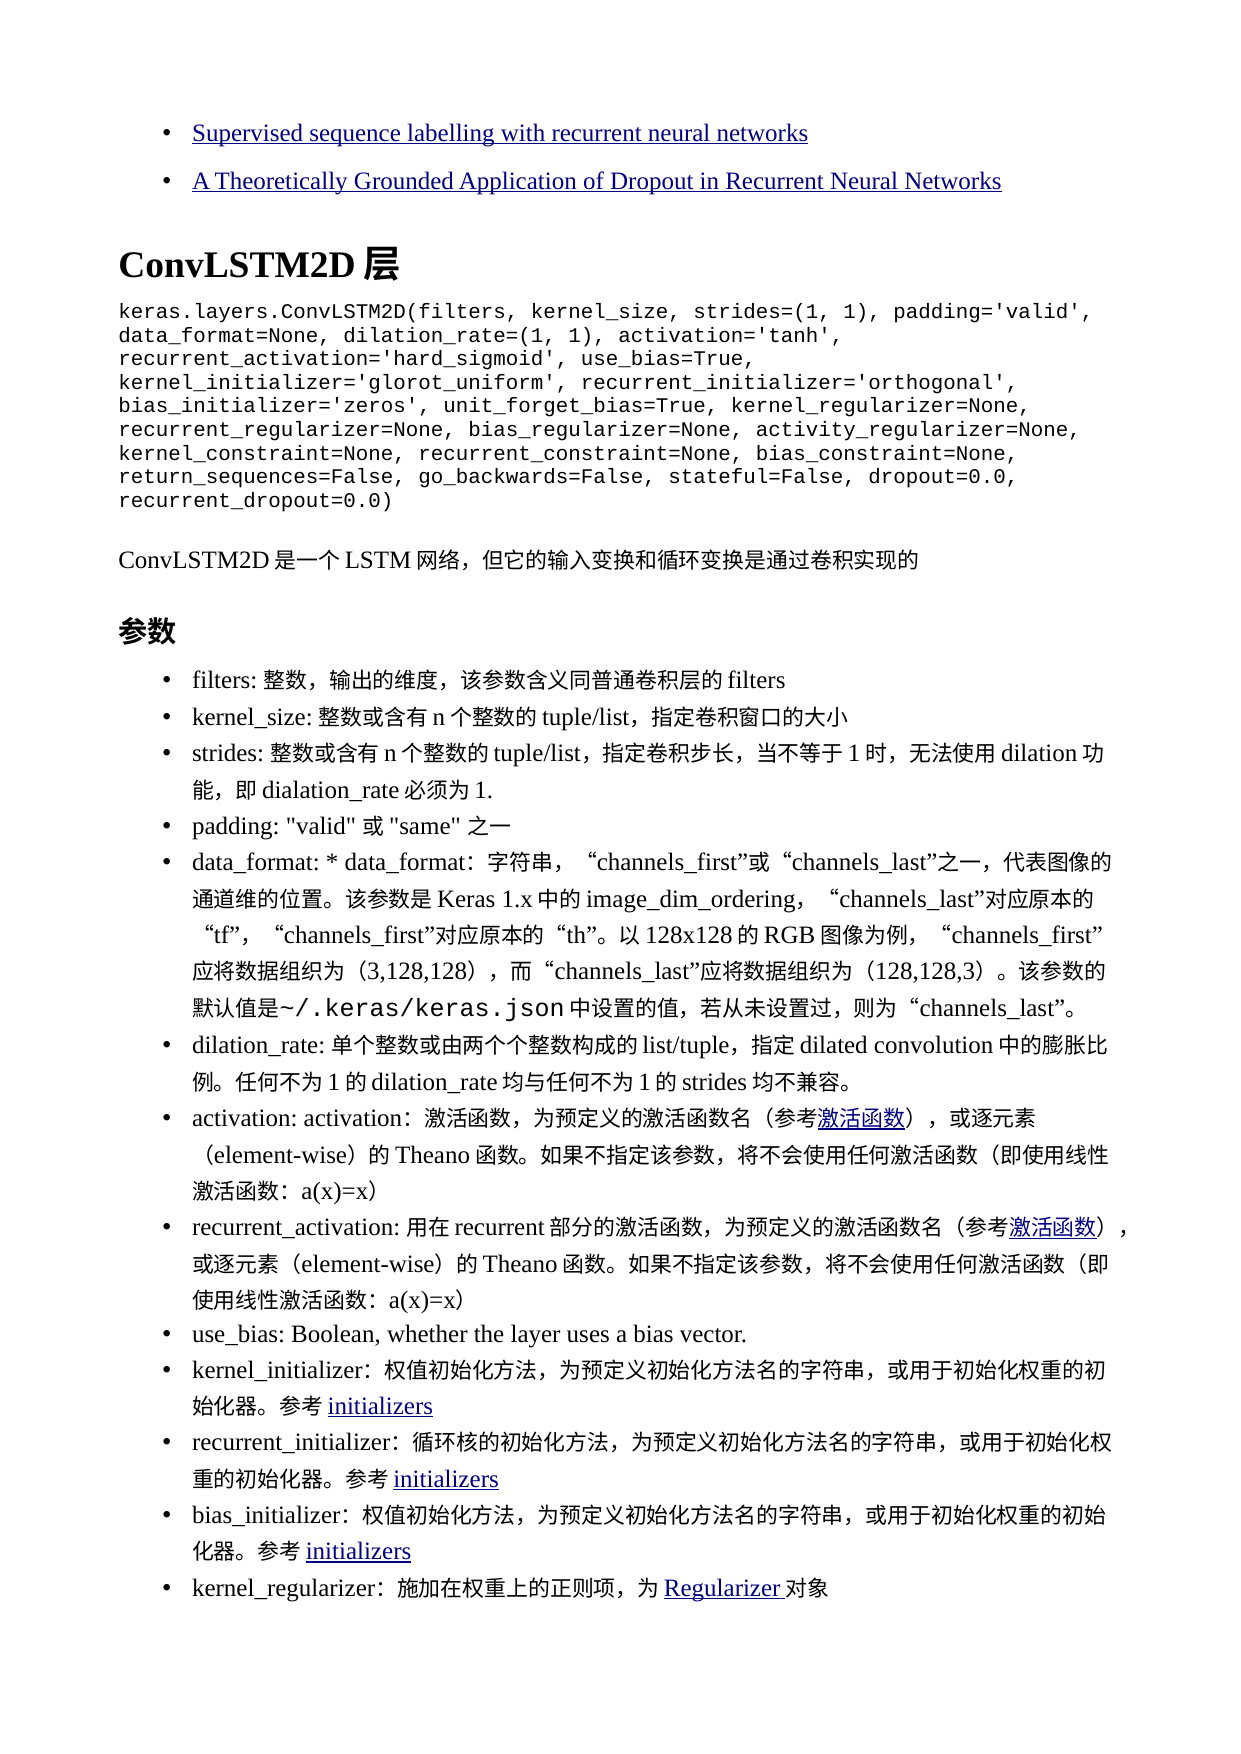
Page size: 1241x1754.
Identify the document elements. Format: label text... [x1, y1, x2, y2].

list A Theoretically Grounded Application of Dropout in Recurrent Neural Networks [162, 166, 1122, 194]
list kernel_initializer：权值初始化方法，为预定义初始化方法名的字符串，或用于初始化权重的初始化器。参考initializers [162, 1353, 1122, 1421]
list Supervised sequence labelling with recurrent neural networks [162, 118, 1122, 147]
text ConvLSTM2D是一个LSTM网络，但它的输入变换和循环变换是通过卷积实现的 [118, 543, 1122, 575]
subtitle 参数 [118, 609, 1122, 651]
list filters: 整数，输出的维度，该参数含义同普通卷积层的filters [162, 663, 1122, 695]
list recurrent_activation: 用在recurrent部分的激活函数，为预定义的激活函数名（参考激活函数），或逐元素（element-wise）的Theano函数。如果不指定该参数，将不会使用任何激活函数（即使用线性激活函数：a(x)=x） [162, 1210, 1122, 1315]
list padding: "valid" 或 "same" 之一 [162, 809, 1122, 841]
list use_bias: Boolean, whether the layer uses a bias vector. [162, 1319, 1122, 1348]
list dilation_rate: 单个整数或由两个个整数构成的list/tuple，指定dilated convolution中的膨胀比例。任何不为1的dilation_rate均与任何不为1的strides均不兼容。 [162, 1028, 1122, 1097]
list kernel_regularizer：施加在权重上的正则项，为Regularizer对象 [162, 1571, 1122, 1602]
list data_format: * data_format：字符串，“channels_first”或“channels_last”之一，代表图像的通道维的位置。该参数是Keras 1.x中的image_dim_ordering，“channels_last”对应原本的“tf”，“channels_first”对应原本的“th”。以128x128的RGB图像为例，“channels_first”应将数据组织为（3,128,128），而“channels_last”应将数据组织为（128,128,3）。该参数的默认值是~/.keras/keras.json中设置的值，若从未设置过，则为“channels_last”。 [162, 845, 1122, 1024]
list recurrent_initializer：循环核的初始化方法，为预定义初始化方法名的字符串，或用于初始化权重的初始化器。参考initializers [162, 1425, 1122, 1493]
subtitle ConvLSTM2D层 [118, 234, 1122, 288]
list kernel_size: 整数或含有n个整数的tuple/list，指定卷积窗口的大小 [162, 700, 1122, 732]
text keras.layers.ConvLSTM2D(filters, kernel_size, strides=(1, 1), padding='valid', data_format=None, dilation_rate=(1, 1), activation='tanh', recurrent_activation='hard_sigmoid', use_bias=True, kernel_initializer='glorot_uniform', recurrent_initializer='orthogonal', bias_initializer='zeros', unit_forget_bias=True, kernel_regularizer=None, recurrent_regularizer=None, bias_regularizer=None, activity_regularizer=None, kernel_constraint=None, recurrent_constraint=None, bias_constraint=None, return_sequences=False, go_backwards=False, stateful=False, dropout=0.0, recurrent_dropout=0.0) [118, 301, 1122, 514]
list strides: 整数或含有n个整数的tuple/list，指定卷积步长，当不等于1时，无法使用dilation功能，即dialation_rate必须为1. [162, 736, 1122, 804]
list activation: activation：激活函数，为预定义的激活函数名（参考激活函数），或逐元素（element-wise）的Theano函数。如果不指定该参数，将不会使用任何激活函数（即使用线性激活函数：a(x)=x） [162, 1101, 1122, 1206]
list bias_initializer：权值初始化方法，为预定义初始化方法名的字符串，或用于初始化权重的初始化器。参考initializers [162, 1498, 1122, 1566]
